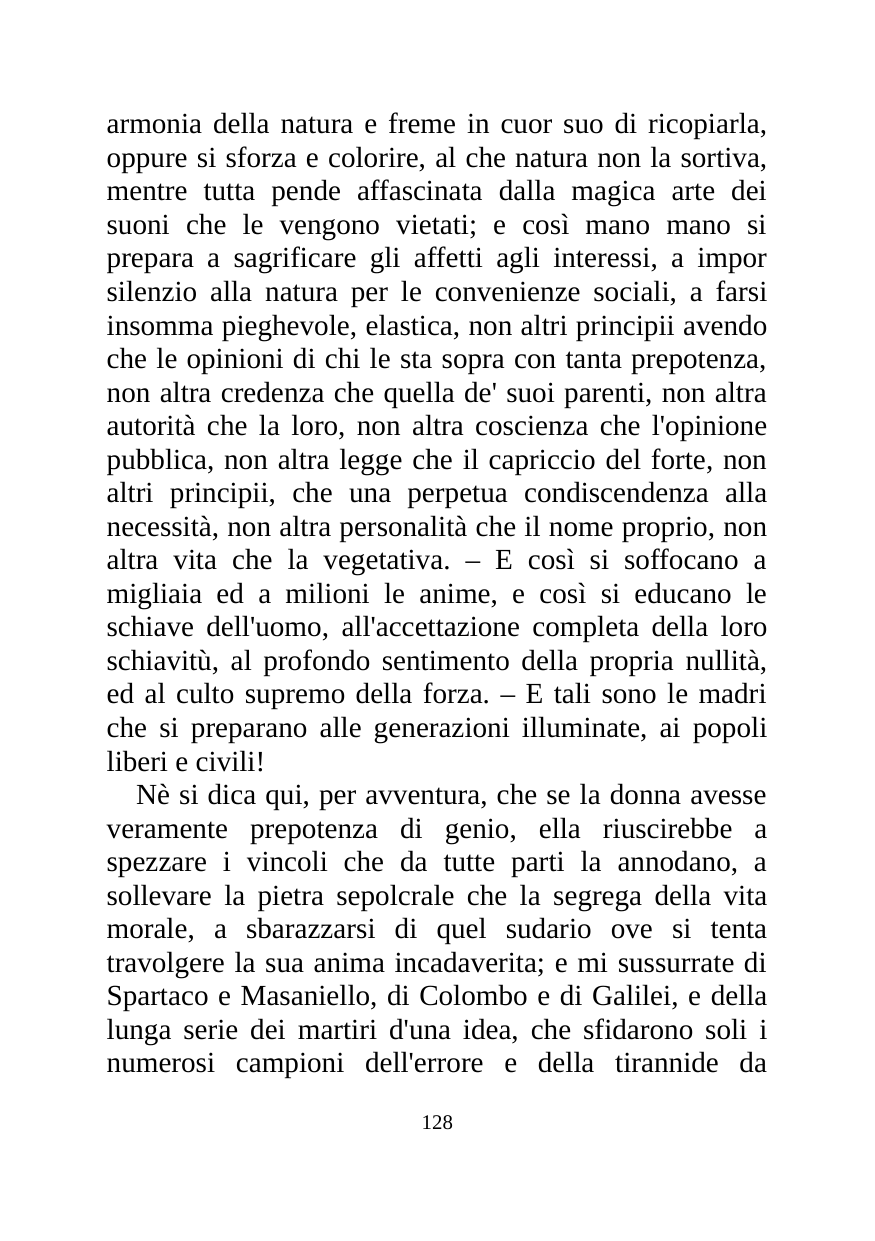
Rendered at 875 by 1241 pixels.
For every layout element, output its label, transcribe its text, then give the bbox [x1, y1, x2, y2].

text Nè si dica qui, per avventura, che se la donna avesse veramente prepotenza di genio, ella riuscirebbe a spezzare i vincoli che da tutte parti la annodano, a sollevare la pietra sepolcrale che la segrega della vita morale, a sbarazzarsi di quel sudario ove si tenta travolgere la sua anima incadaverita; e mi sussurrate di Spartaco e Masaniello, di Colombo e di Galilei, e della lunga serie dei martiri d'una idea, che sfidarono soli i numerosi campioni dell'errore e della tirannide da [106, 777, 768, 1079]
text armonia della natura e freme in cuor suo di ricopiarla, oppure si sforza e colorire, al che natura non la sortiva, mentre tutta pende affascinata dalla magica arte dei suoni che le vengono vietati; e così mano mano si prepara a sagrificare gli affetti agli interessi, a impor silenzio alla natura per le convenienze sociali, a farsi insomma pieghevole, elastica, non altri principii avendo che le opinioni di chi le sta sopra con tanta prepotenza, non altra credenza che quella de' suoi parenti, non altra autorità che la loro, non altra coscienza che l'opinione pubblica, non altra legge che il capriccio del forte, non altri principii, che una perpetua condiscendenza alla necessità, non altra personalità che il nome proprio, non altra vita che la vegetativa. – E così si soffocano a migliaia ed a milioni le anime, e così si educano le schiave dell'uomo, all'accettazione completa della loro schiavitù, al profondo sentimento della propria nullità, ed al culto supremo della forza. – E tali sono le madri che si preparano alle generazioni illuminate, ai popoli liberi e civili! [106, 106, 768, 777]
